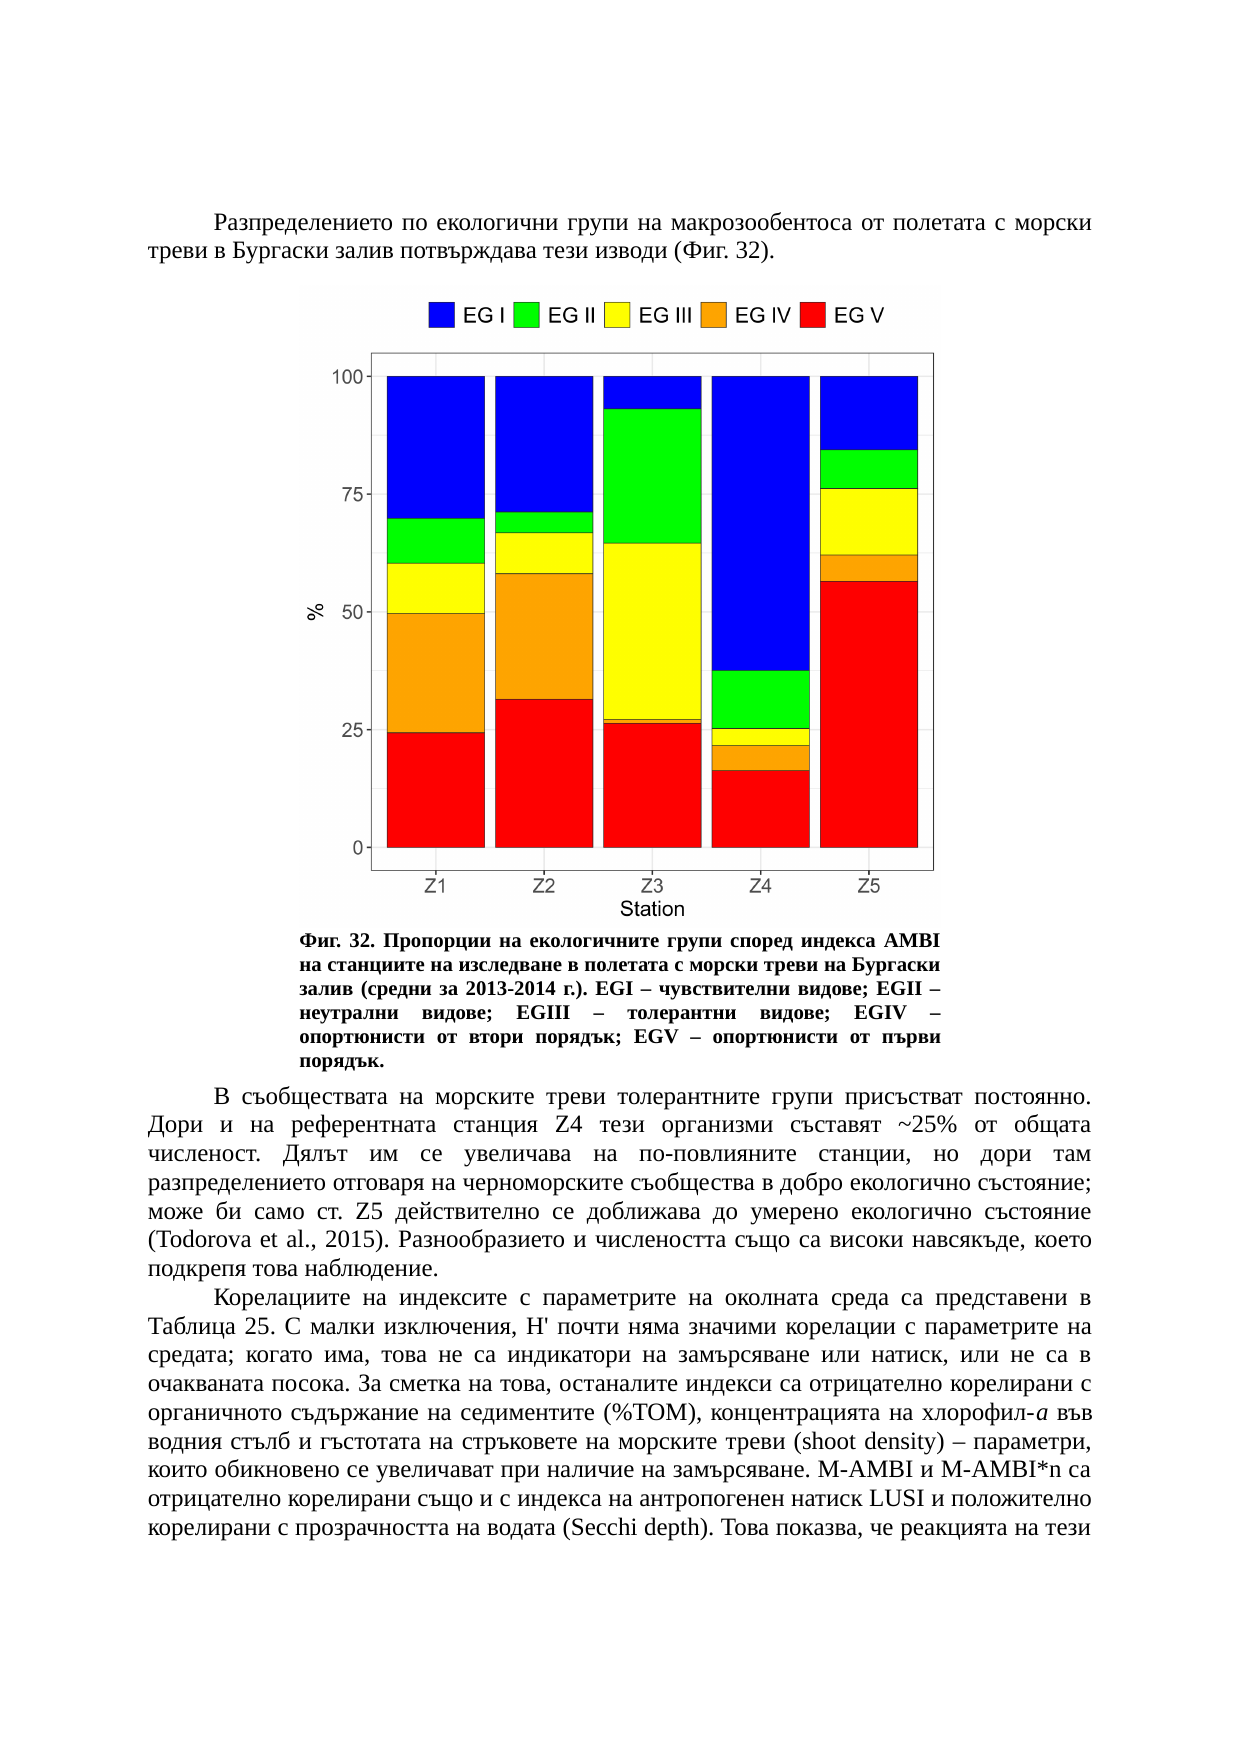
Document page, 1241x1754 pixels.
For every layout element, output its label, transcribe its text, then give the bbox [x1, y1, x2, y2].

text В съобществата на морските треви толерантните групи присъстват постоянно. Дори и на референтната станция Z4 тези организми съставят ~25% от общата численост. Дялът им се увеличава на по-повлияните станции, но дори там разпределението отговаря на черноморските съобщества в добро екологично състояние; може би само ст. Z5 действително се доближава до умерено екологично състояние (Todorova et al., 2015). Разнообразието и числеността също са високи навсякъде, което подкрепя това наблюдение. [148, 1081, 1093, 1282]
text Разпределението по екологични групи на макрозообентоса от полетата с морски треви в Бургаски залив потвърждава тези изводи (Фиг. 32). [148, 207, 1093, 264]
text Фиг. 32. Пропорции на екологичните групи според индекса AMBI на станциите на изследване в полетата с морски треви на Бургаски залив (средни за 2013-2014 г.). EGI – чувствителни видове; EGII – неутрални видове; EGIII – толерантни видове; EGIV – опортюнисти от втори порядък; EGV – опортюнисти от първи порядък. [299, 928, 941, 1072]
picture [299, 285, 942, 928]
text Корелациите на индексите с параметрите на околната среда са представени в Таблица 25. С малки изключения, H' почти няма значими корелации с параметрите на средата; когато има, това не са индикатори на замърсяване или натиск, или не са в очакваната посока. За сметка на това, останалите индекси са отрицателно корелирани с органичното съдържание на седиментите (%TOM), концентрацията на хлорофил-а във водния стълб и гъстотата на стръковете на морските треви (shoot density) – параметри, които обикновено се увеличават при наличие на замърсяване. M-AMBI и M-AMBI*n са отрицателно корелирани също и с индекса на антропогенен натиск LUSI и положително корелирани с прозрачността на водата (Secchi depth). Това показва, че реакцията на тези [148, 1282, 1093, 1541]
